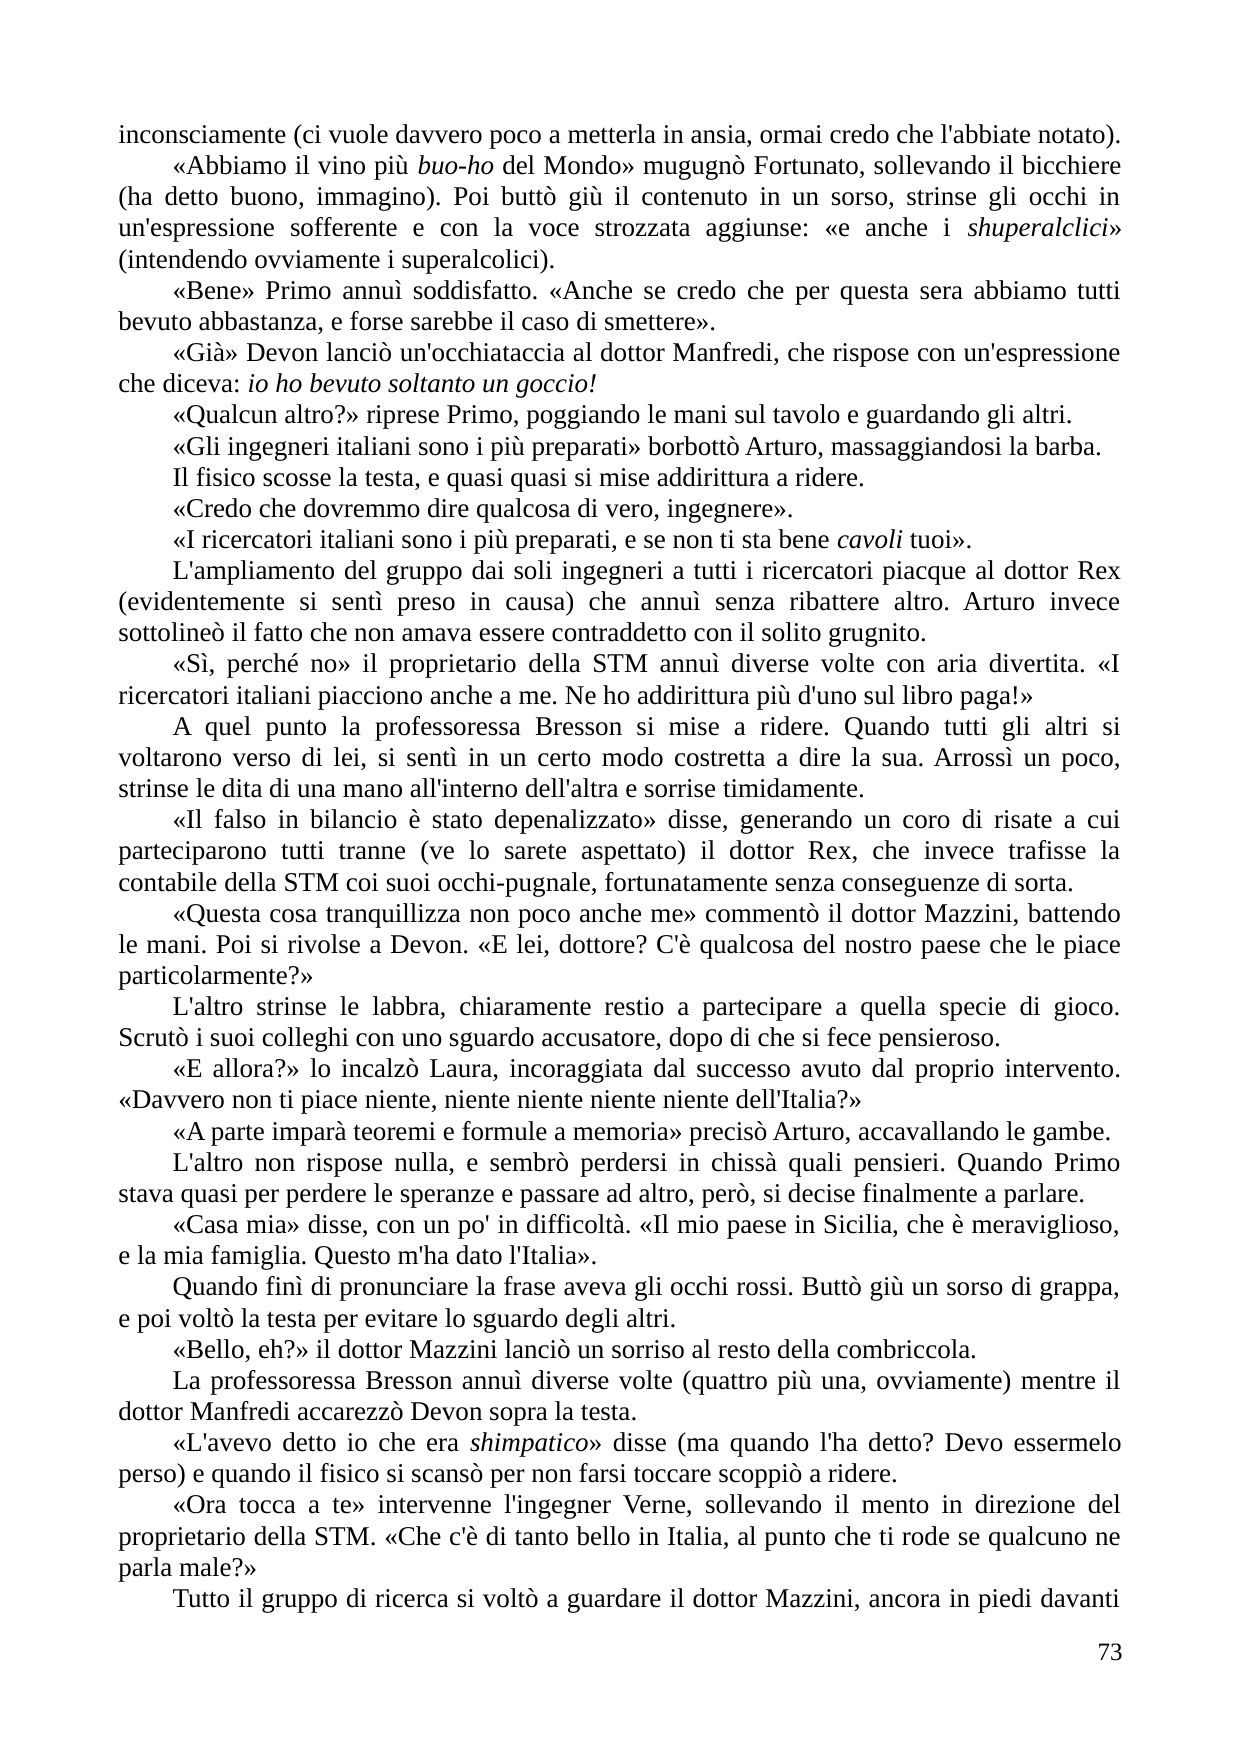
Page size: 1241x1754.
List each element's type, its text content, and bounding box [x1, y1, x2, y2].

text «Ora tocca a te» intervenne l'ingegner Verne, sollevando il mento in direzione del proprietario della STM. «Che c'è di tanto bello in Italia, al punto che ti rode se qualcuno ne parla male?» [118, 1488, 1122, 1582]
text «Sì, perché no» il proprietario della STM annuì diverse volte con aria divertita. «I ricercatori italiani piacciono anche a me. Ne ho addirittura più d'uno sul libro paga!» [118, 648, 1122, 710]
text «Casa mia» disse, con un po' in difficoltà. «Il mio paese in Sicilia, che è meraviglioso, e la mia famiglia. Questo m'ha dato l'Italia». [118, 1208, 1122, 1271]
text «Già» Devon lanciò un'occhiataccia al dottor Manfredi, che rispose con un'espressione che diceva: io ho bevuto soltanto un goccio! [118, 336, 1122, 398]
text La professoressa Bresson annuì diverse volte (quattro più una, ovviamente) mentre il dottor Manfredi accarezzò Devon sopra la testa. [118, 1364, 1122, 1426]
text «Il falso in bilancio è stato depenalizzato» disse, generando un coro di risate a cui parteciparono tutti tranne (ve lo sarete aspettato) il dottor Rex, che invece trafisse la contabile della STM coi suoi occhi-pugnale, fortunatamente senza conseguenze di sorta. [118, 803, 1122, 897]
text «E allora?» lo incalzò Laura, incoraggiata dal successo avuto dal proprio intervento. «Davvero non ti piace niente, niente niente niente niente dell'Italia?» [118, 1052, 1122, 1115]
text Quando finì di pronunciare la frase aveva gli occhi rossi. Buttò giù un sorso di grappa, e poi voltò la testa per evitare lo sguardo degli altri. [118, 1271, 1122, 1333]
text «Qualcun altro?» riprese Primo, poggiando le mani sul tavolo e guardando gli altri. [118, 398, 1122, 429]
text «Bene» Primo annuì soddisfatto. «Anche se credo che per questa sera abbiamo tutti bevuto abbastanza, e forse sarebbe il caso di smettere». [118, 274, 1122, 336]
text Il fisico scosse la testa, e quasi quasi si mise addirittura a ridere. [118, 461, 1122, 492]
text A quel punto la professoressa Bresson si mise a ridere. Quando tutti gli altri si voltarono verso di lei, si sentì in un certo modo costretta a dire la sua. Arrossì un poco, strinse le dita di una mano all'interno dell'altra e sorrise timidamente. [118, 710, 1122, 803]
text «L'avevo detto io che era shimpatico» disse (ma quando l'ha detto? Devo essermelo perso) e quando il fisico si scansò per non farsi toccare scoppiò a ridere. [118, 1426, 1122, 1488]
text «A parte imparà teoremi e formule a memoria» precisò Arturo, accavallando le gambe. [118, 1115, 1122, 1146]
text «Questa cosa tranquillizza non poco anche me» commentò il dottor Mazzini, battendo le mani. Poi si rivolse a Devon. «E lei, dottore? C'è qualcosa del nostro paese che le piace particolarmente?» [118, 897, 1122, 990]
text L'altro strinse le labbra, chiaramente restio a partecipare a quella specie di gioco. Scrutò i suoi colleghi con uno sguardo accusatore, dopo di che si fece pensieroso. [118, 990, 1122, 1052]
text «I ricercatori italiani sono i più preparati, e se non ti sta bene cavoli tuoi». [118, 523, 1122, 554]
text «Gli ingegneri italiani sono i più preparati» borbottò Arturo, massaggiandosi la barba. [118, 429, 1122, 461]
text «Bello, eh?» il dottor Mazzini lanciò un sorriso al resto della combriccola. [118, 1333, 1122, 1364]
text L'altro non rispose nulla, e sembrò perdersi in chissà quali pensieri. Quando Primo stava quasi per perdere le speranze e passare ad altro, però, si decise finalmente a parlare. [118, 1146, 1122, 1208]
text L'ampliamento del gruppo dai soli ingegneri a tutti i ricercatori piacque al dottor Rex (evidentemente si sentì preso in causa) che annuì senza ribattere altro. Arturo invece sottolineò il fatto che non amava essere contraddetto con il solito grugnito. [118, 554, 1122, 648]
text Tutto il gruppo di ricerca si voltò a guardare il dottor Mazzini, ancora in piedi davanti [118, 1582, 1122, 1613]
text «Abbiamo il vino più buo-ho del Mondo» mugugnò Fortunato, sollevando il bicchiere (ha detto buono, immagino). Poi buttò giù il contenuto in un sorso, strinse gli occhi in un'espressione sofferente e con la voce strozzata aggiunse: «e anche i shuperalclici» (intendendo ovviamente i superalcolici). [118, 149, 1122, 274]
text inconsciamente (ci vuole davvero poco a metterla in ansia, ormai credo che l'abbiate notato). [118, 118, 1122, 149]
text «Credo che dovremmo dire qualcosa di vero, ingegnere». [118, 492, 1122, 523]
